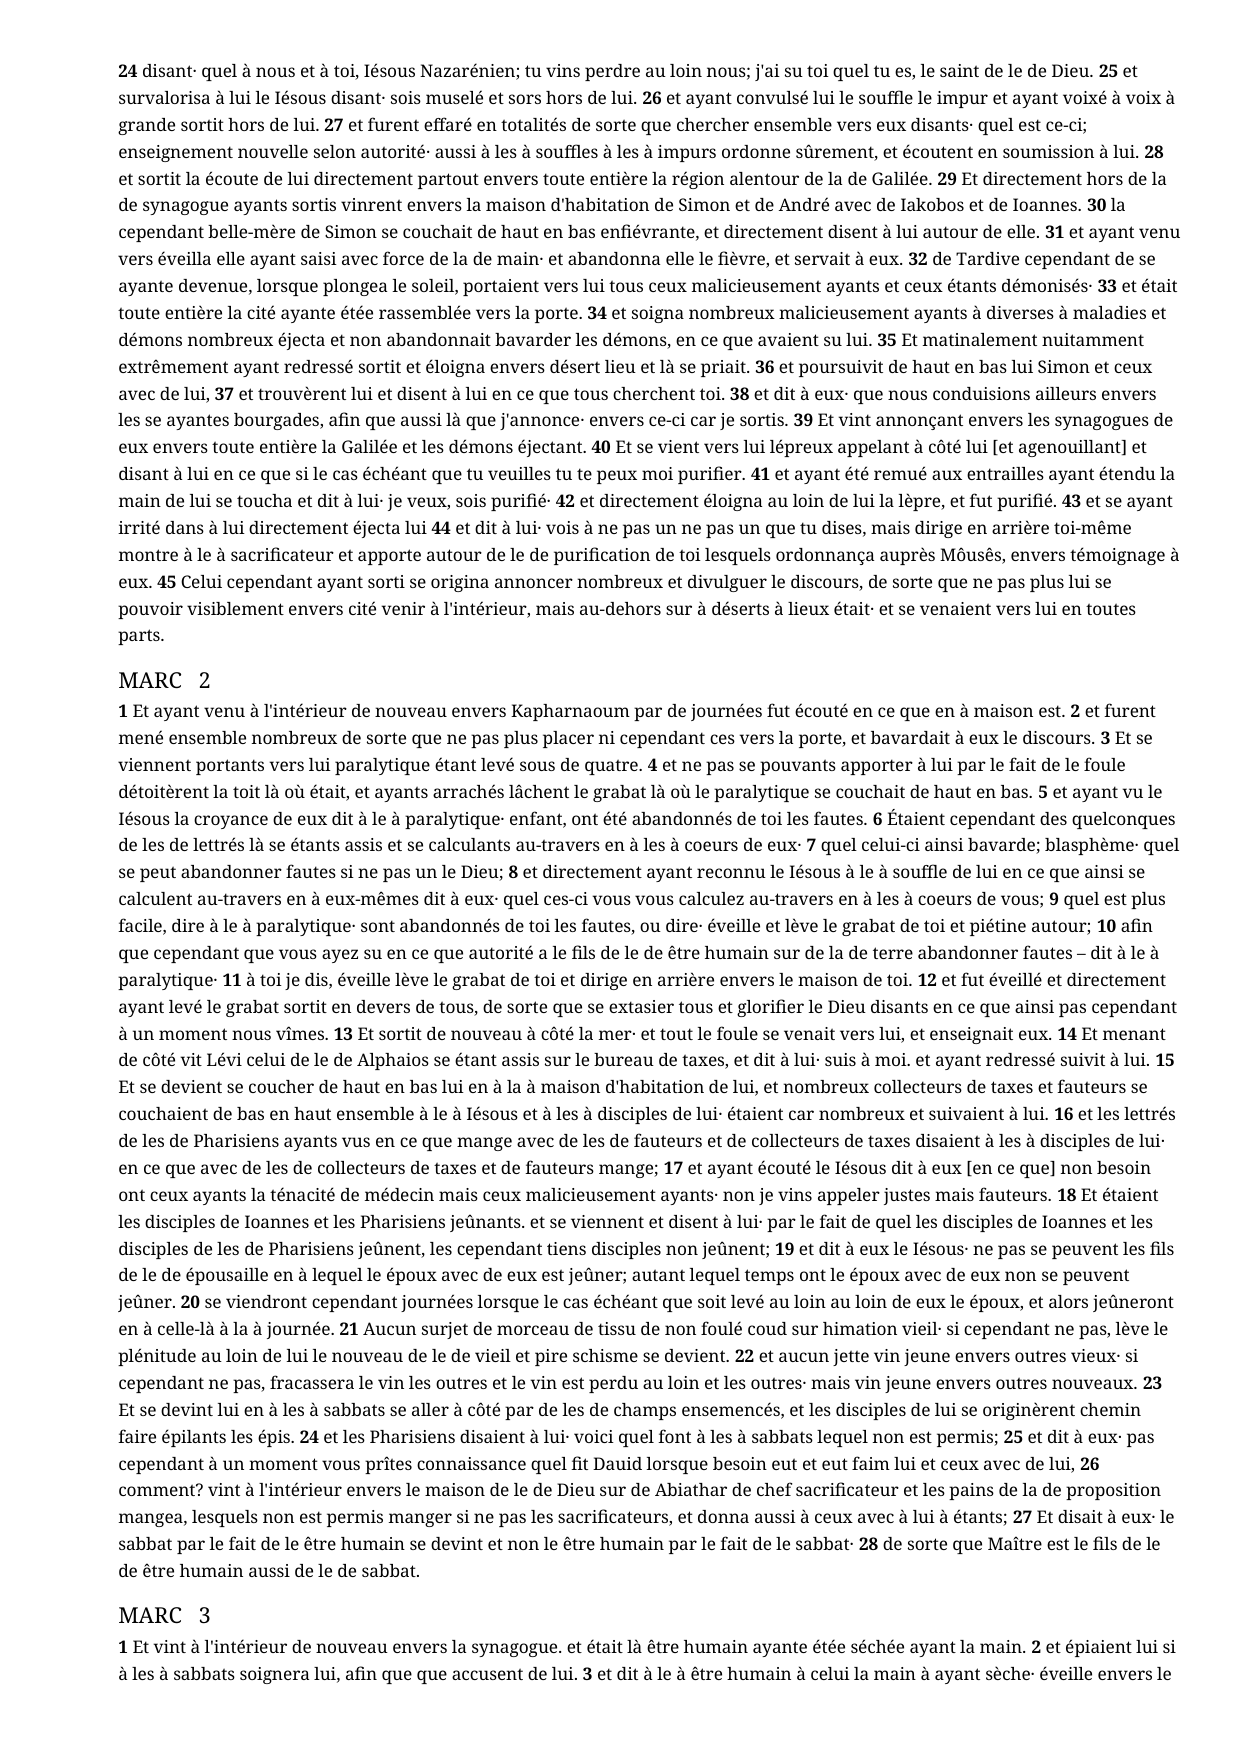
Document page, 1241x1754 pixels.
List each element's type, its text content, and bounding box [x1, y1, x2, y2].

text MARC 3 [118, 1601, 1181, 1630]
text 1 Et vint à l'intérieur de nouveau envers la synagogue. et était là être humain ayante étée séchée ayant la main. 2 et épiaient lui si à les à sabbats soignera lui, afin que que accusent de lui. 3 et dit à le à être humain à celui la main à ayant sèche· éveille envers le [118, 1635, 1181, 1685]
text MARC 2 [118, 665, 1181, 695]
text 24 disant· quel à nous et à toi, Iésous Nazarénien; tu vins perdre au loin nous; j'ai su toi quel tu es, le saint de le de Dieu. 25 et survalorisa à lui le Iésous disant· sois muselé et sors hors de lui. 26 et ayant convulsé lui le souffle le impur et ayant voixé à voix à grande sortit hors de lui. 27 et furent effaré en totalités de sorte que chercher ensemble vers eux disants· quel est ce-ci; enseignement nouvelle selon autorité· aussi à les à souffles à les à impurs ordonne sûrement, et écoutent en soumission à lui. 28 et sortit la écoute de lui directement partout envers toute entière la région alentour de la de Galilée. 29 Et directement hors de la de synagogue ayants sortis vinrent envers la maison d'habitation de Simon et de André avec de Iakobos et de Ioannes. 30 la cependant belle-mère de Simon se couchait de haut en bas enfiévrante, et directement disent à lui autour de elle. 31 et ayant venu vers éveilla elle ayant saisi avec force de la de main· et abandonna elle le fièvre, et servait à eux. 32 de Tardive cependant de se ayante devenue, lorsque plongea le soleil, portaient vers lui tous ceux malicieusement ayants et ceux étants démonisés· 33 et était toute entière la cité ayante étée rassemblée vers la porte. 34 et soigna nombreux malicieusement ayants à diverses à maladies et démons nombreux éjecta et non abandonnait bavarder les démons, en ce que avaient su lui. 35 Et matinalement nuitamment extrêmement ayant redressé sortit et éloigna envers désert lieu et là se priait. 36 et poursuivit de haut en bas lui Simon et ceux avec de lui, 37 et trouvèrent lui et disent à lui en ce que tous cherchent toi. 38 et dit à eux· que nous conduisions ailleurs envers les se ayantes bourgades, afin que aussi là que j'annonce· envers ce-ci car je sortis. 39 Et vint annonçant envers les synagogues de eux envers toute entière la Galilée et les démons éjectant. 40 Et se vient vers lui lépreux appelant à côté lui [et agenouillant] et disant à lui en ce que si le cas échéant que tu veuilles tu te peux moi purifier. 41 et ayant été remué aux entrailles ayant étendu la main de lui se toucha et dit à lui· je veux, sois purifié· 42 et directement éloigna au loin de lui la lèpre, et fut purifié. 43 et se ayant irrité dans à lui directement éjecta lui 44 et dit à lui· vois à ne pas un ne pas un que tu dises, mais dirige en arrière toi-même montre à le à sacrificateur et apporte autour de le de purification de toi lesquels ordonnança auprès Môusês, envers témoignage à eux. 45 Celui cependant ayant sorti se origina annoncer nombreux et divulguer le discours, de sorte que ne pas plus lui se pouvoir visiblement envers cité venir à l'intérieur, mais au-dehors sur à déserts à lieux était· et se venaient vers lui en toutes parts. [118, 59, 1181, 647]
text 1 Et ayant venu à l'intérieur de nouveau envers Kapharnaoum par de journées fut écouté en ce que en à maison est. 2 et furent mené ensemble nombreux de sorte que ne pas plus placer ni cependant ces vers la porte, et bavardait à eux le discours. 3 Et se viennent portants vers lui paralytique étant levé sous de quatre. 4 et ne pas se pouvants apporter à lui par le fait de le foule détoitèrent la toit là où était, et ayants arrachés lâchent le grabat là où le paralytique se couchait de haut en bas. 5 et ayant vu le Iésous la croyance de eux dit à le à paralytique· enfant, ont été abandonnés de toi les fautes. 6 Étaient cependant des quelconques de les de lettrés là se étants assis et se calculants au-travers en à les à coeurs de eux· 7 quel celui-ci ainsi bavarde; blasphème· quel se peut abandonner fautes si ne pas un le Dieu; 8 et directement ayant reconnu le Iésous à le à souffle de lui en ce que ainsi se calculent au-travers en à eux-mêmes dit à eux· quel ces-ci vous vous calculez au-travers en à les à coeurs de vous; 9 quel est plus facile, dire à le à paralytique· sont abandonnés de toi les fautes, ou dire· éveille et lève le grabat de toi et piétine autour; 10 afin que cependant que vous ayez su en ce que autorité a le fils de le de être humain sur de la de terre abandonner fautes – dit à le à paralytique· 11 à toi je dis, éveille lève le grabat de toi et dirige en arrière envers le maison de toi. 12 et fut éveillé et directement ayant levé le grabat sortit en devers de tous, de sorte que se extasier tous et glorifier le Dieu disants en ce que ainsi pas cependant à un moment nous vîmes. 13 Et sortit de nouveau à côté la mer· et tout le foule se venait vers lui, et enseignait eux. 14 Et menant de côté vit Lévi celui de le de Alphaios se étant assis sur le bureau de taxes, et dit à lui· suis à moi. et ayant redressé suivit à lui. 15 Et se devient se coucher de haut en bas lui en à la à maison d'habitation de lui, et nombreux collecteurs de taxes et fauteurs se couchaient de bas en haut ensemble à le à Iésous et à les à disciples de lui· étaient car nombreux et suivaient à lui. 16 et les lettrés de les de Pharisiens ayants vus en ce que mange avec de les de fauteurs et de collecteurs de taxes disaient à les à disciples de lui· en ce que avec de les de collecteurs de taxes et de fauteurs mange; 17 et ayant écouté le Iésous dit à eux [en ce que] non besoin ont ceux ayants la ténacité de médecin mais ceux malicieusement ayants· non je vins appeler justes mais fauteurs. 18 Et étaient les disciples de Ioannes et les Pharisiens jeûnants. et se viennent et disent à lui· par le fait de quel les disciples de Ioannes et les disciples de les de Pharisiens jeûnent, les cependant tiens disciples non jeûnent; 19 et dit à eux le Iésous· ne pas se peuvent les fils de le de épousaille en à lequel le époux avec de eux est jeûner; autant lequel temps ont le époux avec de eux non se peuvent jeûner. 20 se viendront cependant journées lorsque le cas échéant que soit levé au loin au loin de eux le époux, et alors jeûneront en à celle-là à la à journée. 21 Aucun surjet de morceau de tissu de non foulé coud sur himation vieil· si cependant ne pas, lève le plénitude au loin de lui le nouveau de le de vieil et pire schisme se devient. 22 et aucun jette vin jeune envers outres vieux· si cependant ne pas, fracassera le vin les outres et le vin est perdu au loin et les outres· mais vin jeune envers outres nouveaux. 23 Et se devint lui en à les à sabbats se aller à côté par de les de champs ensemencés, et les disciples de lui se originèrent chemin faire épilants les épis. 24 et les Pharisiens disaient à lui· voici quel font à les à sabbats lequel non est permis; 25 et dit à eux· pas cependant à un moment vous prîtes connaissance quel fit Dauid lorsque besoin eut et eut faim lui et ceux avec de lui, 26 comment? vint à l'intérieur envers le maison de le de Dieu sur de Abiathar de chef sacrificateur et les pains de la de proposition mangea, lesquels non est permis manger si ne pas les sacrificateurs, et donna aussi à ceux avec à lui à étants; 27 Et disait à eux· le sabbat par le fait de le être humain se devint et non le être humain par le fait de le sabbat· 28 de sorte que Maître est le fils de le de être humain aussi de le de sabbat. [118, 699, 1181, 1582]
